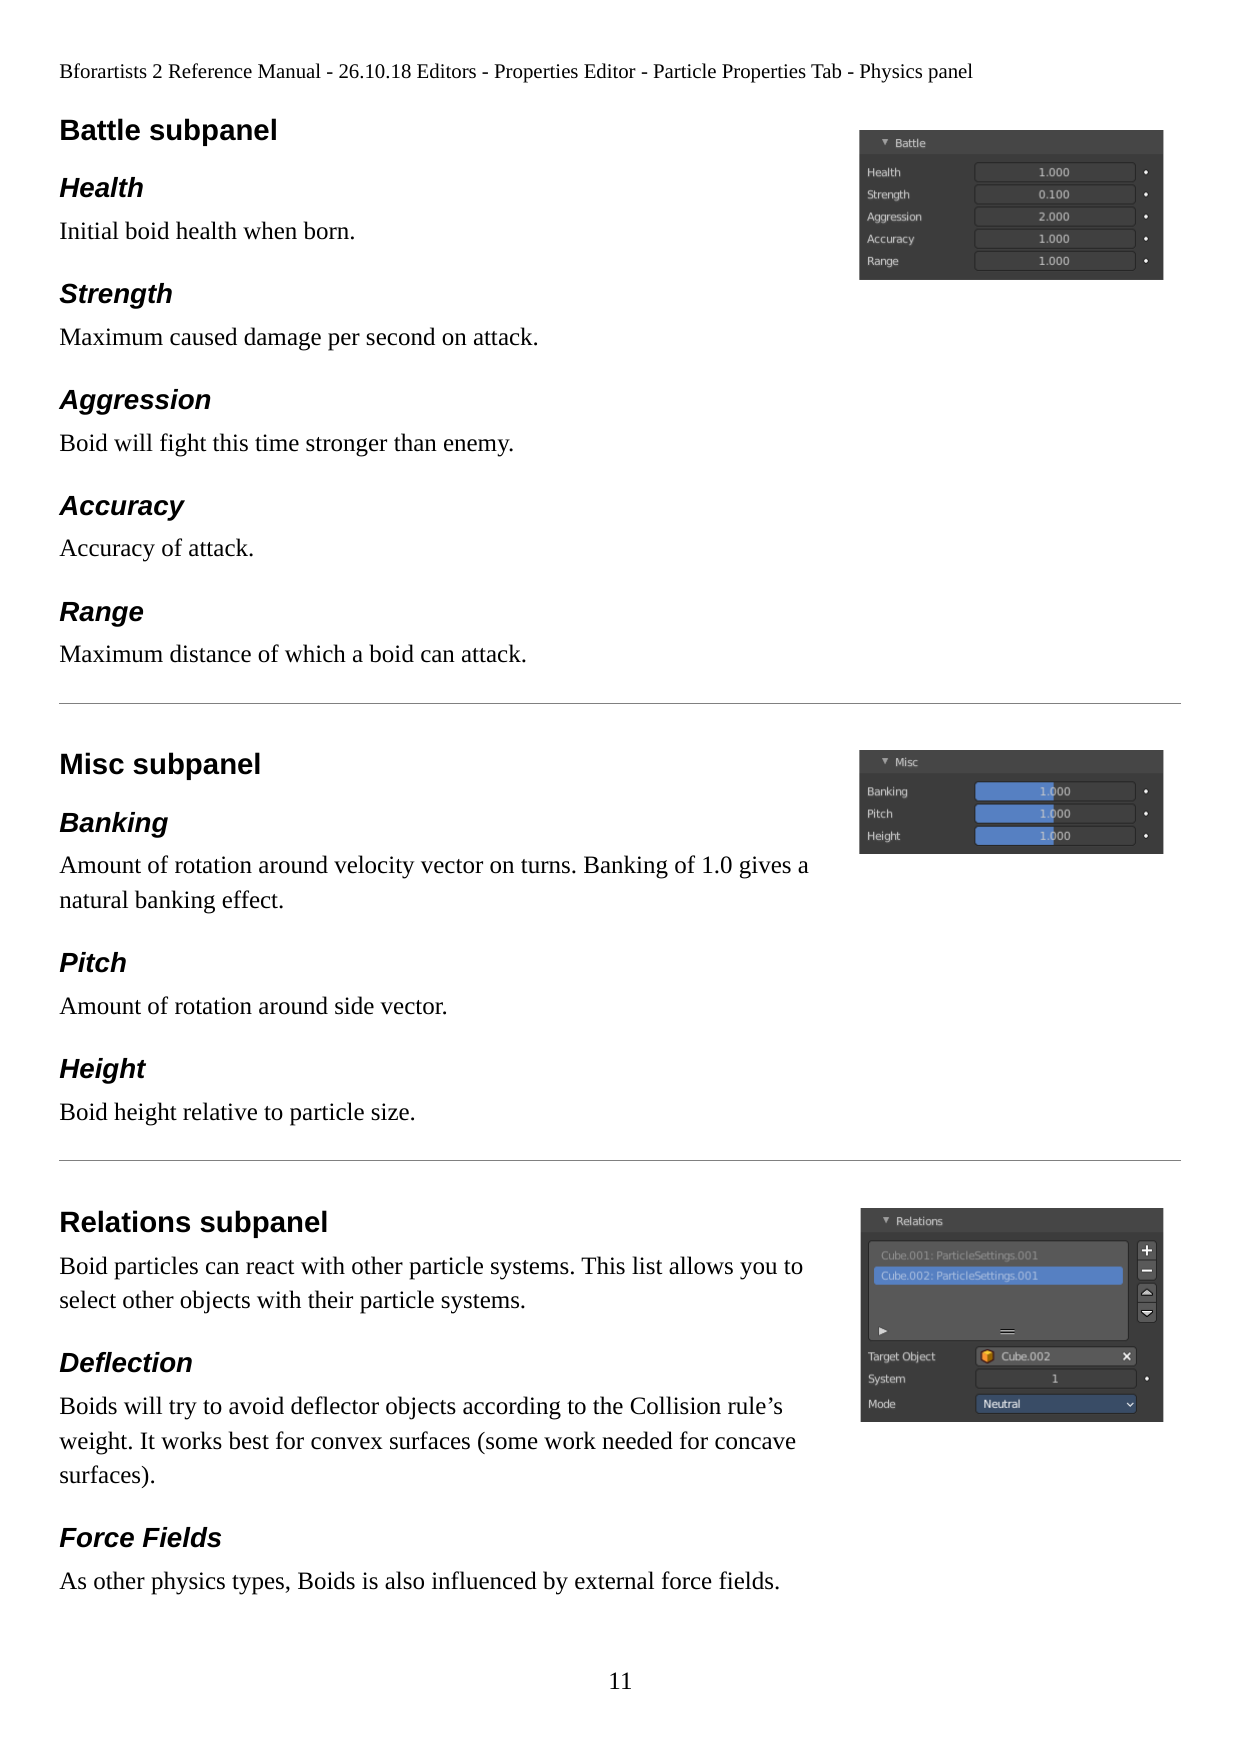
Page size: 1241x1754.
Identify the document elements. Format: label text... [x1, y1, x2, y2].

text Boid will fight this time stronger than enemy. [59, 428, 1181, 456]
text Amount of rotation around side vector. [59, 991, 1181, 1019]
subtitle Battle subpanel [59, 113, 1181, 146]
subtitle Aggression [59, 383, 1181, 415]
text Amount of rotation around velocity vector on turns. Banking of 1.0 gives a natural banking effect. [59, 850, 1181, 914]
subtitle [1164, 1347, 1181, 1379]
subtitle Force Fields [59, 1522, 1181, 1554]
subtitle Banking [59, 806, 859, 838]
text Accuracy of attack. [59, 533, 1181, 562]
text Boid height relative to particle size. [59, 1097, 1181, 1126]
text Initial boid health when born. [59, 216, 859, 244]
subtitle Misc subpanel [59, 747, 1181, 781]
subtitle [1164, 806, 1181, 838]
subtitle Deflection [59, 1347, 860, 1379]
subtitle Range [59, 595, 1181, 627]
picture [860, 1208, 1164, 1422]
subtitle Accuracy [59, 489, 1181, 521]
text Maximum caused damage per second on attack. [59, 322, 1181, 350]
subtitle Pitch [59, 946, 1181, 978]
text Boids will try to avoid deflector objects according to the Collision rule’s weight. It works best for convex surfaces (some work needed for concave surfaces). [59, 1391, 1181, 1489]
text As other physics types, Boids is also influenced by external force fields. [59, 1566, 1181, 1595]
subtitle Relations subpanel [59, 1204, 1181, 1238]
subtitle Strength [59, 277, 1181, 309]
subtitle Height [59, 1052, 1181, 1084]
picture [859, 130, 1164, 280]
subtitle [1164, 171, 1181, 203]
picture [859, 750, 1164, 854]
text Boid particles can react with other particle systems. This list allows you to select other objects with their particle systems. [59, 1251, 860, 1314]
text Maximum distance of which a boid can attack. [59, 639, 1181, 668]
subtitle Health [59, 171, 859, 203]
